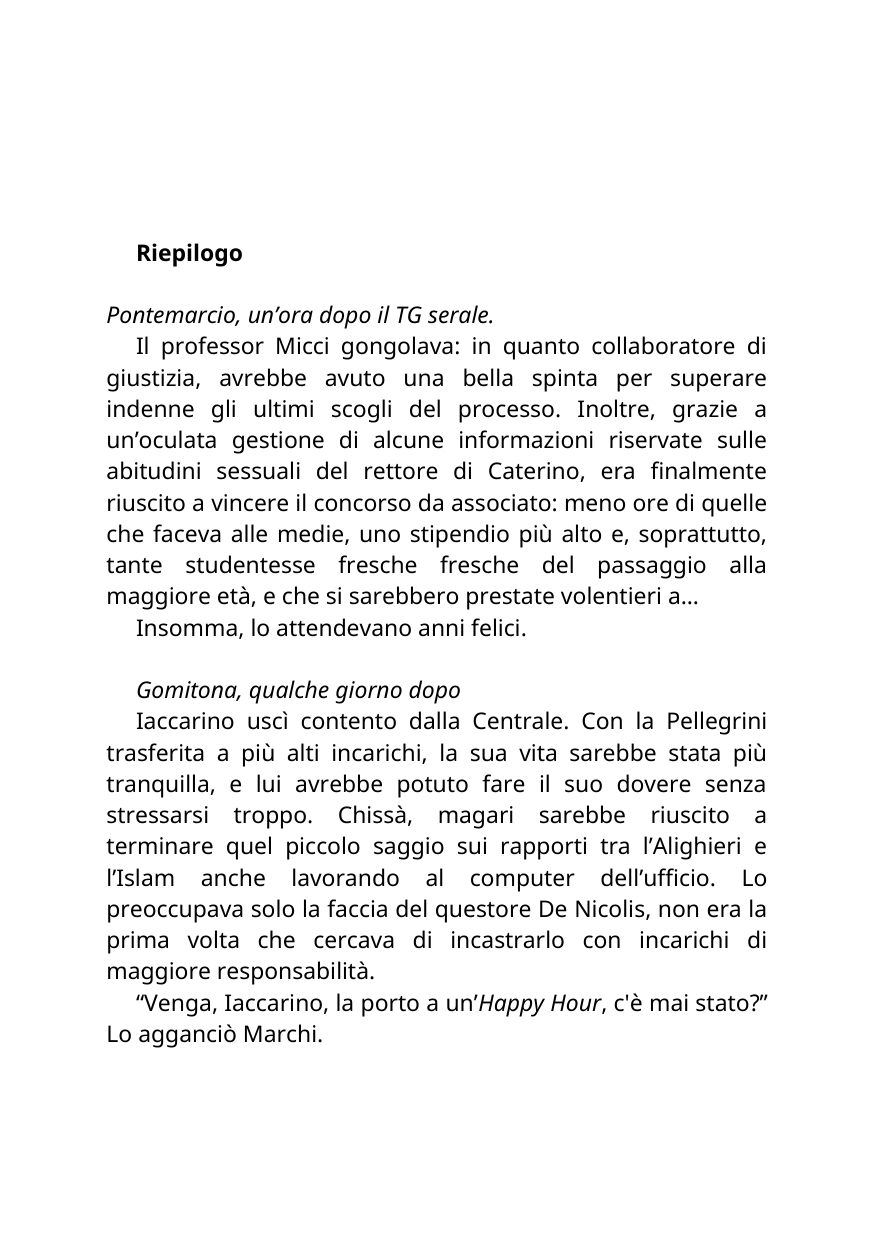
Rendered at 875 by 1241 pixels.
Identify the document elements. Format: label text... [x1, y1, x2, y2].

text Insomma, lo attendevano anni felici. [106, 611, 768, 643]
text Il professor Micci gongolava: in quanto collaboratore di giustizia, avrebbe avuto una bella spinta per superare indenne gli ultimi scogli del processo. Inoltre, grazie a un’oculata gestione di alcune informazioni riservate sulle abitudini sessuali del rettore di Caterino, era finalmente riuscito a vincere il concorso da associato: meno ore di quelle che faceva alle medie, uno stipendio più alto e, soprattutto, tante studentesse fresche fresche del passaggio alla maggiore età, e che si sarebbero prestate volentieri a… [106, 330, 768, 611]
text “Venga, Iaccarino, la porto a un’Happy Hour, c'è mai stato?” Lo agganciò Marchi. [106, 986, 768, 1049]
text Iaccarino uscì contento dalla Centrale. Con la Pellegrini trasferita a più alti incarichi, la sua vita sarebbe stata più tranquilla, e lui avrebbe potuto fare il suo dovere senza stressarsi troppo. Chissà, magari sarebbe riuscito a terminare quel piccolo saggio sui rapporti tra l’Alighieri e l’Islam anche lavorando al computer dell’ufficio. Lo preoccupava solo la faccia del questore De Nicolis, non era la prima volta che cercava di incastrarlo con incarichi di maggiore responsabilità. [106, 705, 768, 986]
text Gomitona, qualche giorno dopo [106, 674, 768, 705]
text Pontemarcio, un’ora dopo il TG serale. [106, 299, 768, 330]
text Riepilogo [106, 236, 768, 268]
